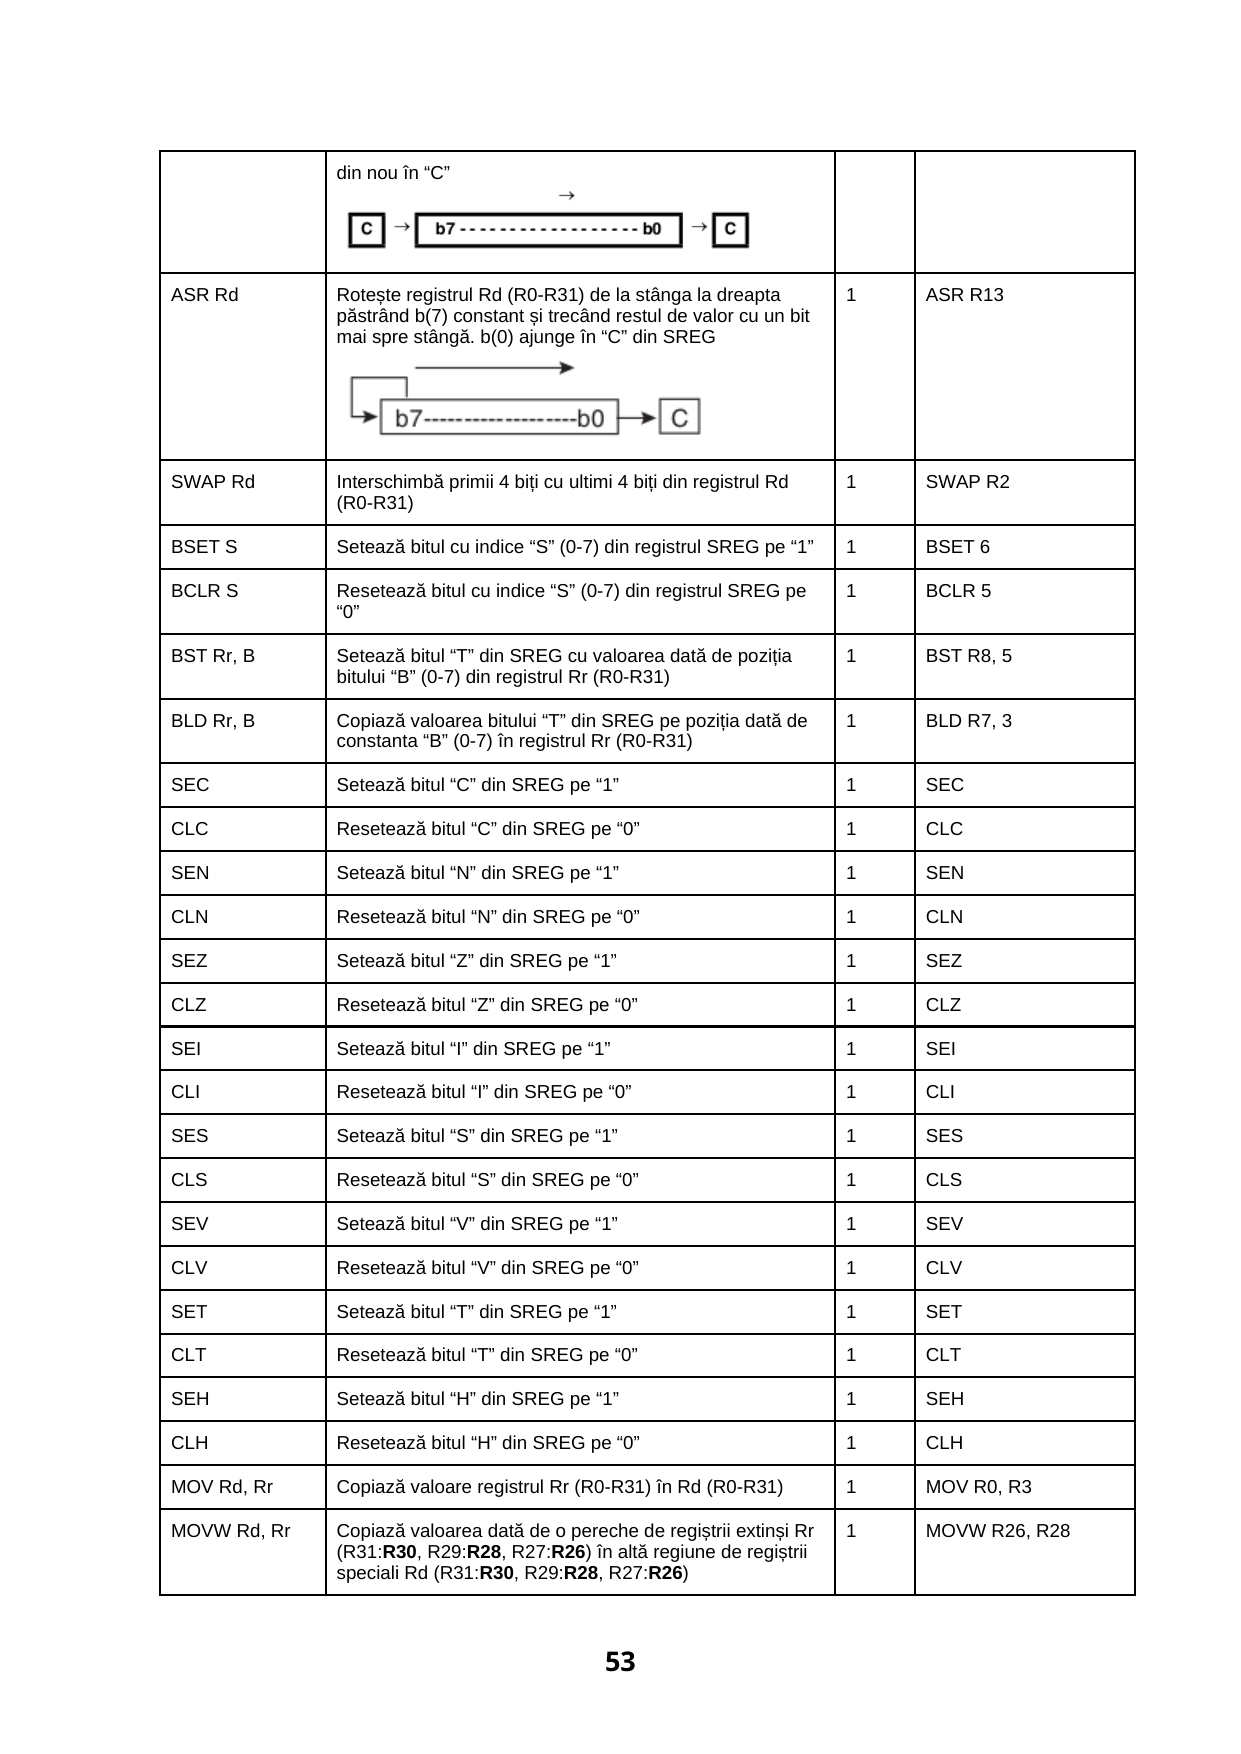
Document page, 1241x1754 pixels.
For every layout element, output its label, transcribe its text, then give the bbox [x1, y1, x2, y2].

table_cell SEI [916, 1028, 1134, 1069]
table_cell CLS [916, 1159, 1134, 1201]
table_cell SEN [161, 852, 325, 894]
table_cell SEI [161, 1028, 325, 1069]
table_cell CLI [161, 1071, 325, 1113]
table_cell Copiază valoarea bitului “T” din SREG pe poziția dată de constanta “B” (0-7) în registrul Rr (R0-R31) [327, 700, 834, 762]
table_cell Copiază valoare registrul Rr (R0-R31) în Rd (R0-R31) [327, 1466, 834, 1508]
table_cell Setează bitul “C” din SREG pe “1” [327, 764, 834, 806]
table_cell SET [161, 1291, 325, 1332]
table_cell SEC [161, 764, 325, 806]
table_cell 1 [836, 1203, 914, 1245]
table_cell CLS [161, 1159, 325, 1201]
table_cell BSET 6 [916, 526, 1134, 568]
table_cell 1 [836, 808, 914, 850]
table_cell Resetează bitul “S” din SREG pe “0” [327, 1159, 834, 1201]
table_cell 1 [836, 1247, 914, 1288]
table_cell Resetează bitul cu indice “S” (0-7) din registrul SREG pe “0” [327, 570, 834, 633]
table_cell Resetează bitul “I” din SREG pe “0” [327, 1071, 834, 1113]
table_cell Setează bitul “S” din SREG pe “1” [327, 1115, 834, 1157]
table_cell 1 [836, 274, 914, 459]
table_cell SEH [916, 1378, 1134, 1420]
table_cell Rotește registrul Rd (R0-R31) de la stânga la dreapta păstrând b(7) constant și trecând restul de valor cu un bit mai spre stângă. b(0) ajunge în “C” din SREG [327, 274, 834, 459]
table_cell SEZ [916, 940, 1134, 982]
table_cell CLH [161, 1422, 325, 1464]
table_cell 1 [836, 570, 914, 633]
table_cell Setează bitul cu indice “S” (0-7) din registrul SREG pe “1” [327, 526, 834, 568]
table_cell SWAP Rd [161, 461, 325, 524]
table_cell 1 [836, 700, 914, 762]
table_cell SEC [916, 764, 1134, 806]
table_cell 1 [836, 940, 914, 982]
table_cell CLT [916, 1335, 1134, 1376]
table_cell Interschimbă primii 4 biți cu ultimi 4 biți din registrul Rd (R0-R31) [327, 461, 834, 524]
table_cell Copiază valoarea dată de o pereche de regiștrii extinși Rr (R31:R30, R29:R28, R27:R26) în altă regiune de regiștrii speciali Rd (R31:R30, R29:R28, R27:R26) [327, 1510, 834, 1593]
table_cell BCLR 5 [916, 570, 1134, 633]
table_cell Setează bitul “H” din SREG pe “1” [327, 1378, 834, 1420]
table_cell BCLR S [161, 570, 325, 633]
table_cell SWAP R2 [916, 461, 1134, 524]
table_cell Resetează bitul “V” din SREG pe “0” [327, 1247, 834, 1288]
table_cell Resetează bitul “C” din SREG pe “0” [327, 808, 834, 850]
table_cell 1 [836, 1071, 914, 1113]
table_cell 1 [836, 1335, 914, 1376]
table_cell BLD Rr, B [161, 700, 325, 762]
table_cell 1 [836, 461, 914, 524]
table_cell ASR Rd [161, 274, 325, 459]
table_cell [916, 152, 1134, 272]
table_cell SET [916, 1291, 1134, 1332]
table_cell Resetează bitul “N” din SREG pe “0” [327, 896, 834, 938]
table_cell Setează bitul “I” din SREG pe “1” [327, 1028, 834, 1069]
table_cell SES [161, 1115, 325, 1157]
table_cell Setează bitul “V” din SREG pe “1” [327, 1203, 834, 1245]
table_cell SEV [161, 1203, 325, 1245]
table_cell 1 [836, 1466, 914, 1508]
table_cell CLZ [161, 984, 325, 1025]
table_cell BSET S [161, 526, 325, 568]
table_cell 1 [836, 1510, 914, 1593]
table_cell 1 [836, 635, 914, 697]
table_cell Resetează bitul “Z” din SREG pe “0” [327, 984, 834, 1025]
table_cell SEH [161, 1378, 325, 1420]
table_cell CLH [916, 1422, 1134, 1464]
table_cell MOV R0, R3 [916, 1466, 1134, 1508]
table_cell CLT [161, 1335, 325, 1376]
table_cell CLZ [916, 984, 1134, 1025]
table_cell 1 [836, 764, 914, 806]
table_cell CLV [916, 1247, 1134, 1288]
table_cell SEN [916, 852, 1134, 894]
table_cell Resetează bitul “T” din SREG pe “0” [327, 1335, 834, 1376]
table_cell 1 [836, 896, 914, 938]
table_cell 1 [836, 1159, 914, 1201]
table_cell [836, 152, 914, 272]
table_cell MOVW R26, R28 [916, 1510, 1134, 1593]
table_cell din nou în “C” [327, 152, 834, 272]
table_cell Setează bitul “T” din SREG cu valoarea dată de poziția bitului “B” (0-7) din registrul Rr (R0-R31) [327, 635, 834, 697]
table_cell CLC [916, 808, 1134, 850]
table_cell 1 [836, 984, 914, 1025]
table_cell MOVW Rd, Rr [161, 1510, 325, 1593]
picture [336, 183, 760, 262]
table_cell 1 [836, 1422, 914, 1464]
table_cell 1 [836, 526, 914, 568]
table_cell Setează bitul “Z” din SREG pe “1” [327, 940, 834, 982]
table_cell 1 [836, 1378, 914, 1420]
picture [336, 347, 712, 449]
table_cell SEV [916, 1203, 1134, 1245]
table_cell CLN [161, 896, 325, 938]
table_cell Setează bitul “T” din SREG pe “1” [327, 1291, 834, 1332]
table_cell SES [916, 1115, 1134, 1157]
table_cell Setează bitul “N” din SREG pe “1” [327, 852, 834, 894]
table_cell BST Rr, B [161, 635, 325, 697]
table_cell ASR R13 [916, 274, 1134, 459]
table_cell 1 [836, 852, 914, 894]
table_cell SEZ [161, 940, 325, 982]
table_cell BLD R7, 3 [916, 700, 1134, 762]
table_cell 1 [836, 1115, 914, 1157]
table_cell [161, 152, 325, 272]
table_cell Resetează bitul “H” din SREG pe “0” [327, 1422, 834, 1464]
table_cell 1 [836, 1028, 914, 1069]
table_cell CLV [161, 1247, 325, 1288]
table_cell BST R8, 5 [916, 635, 1134, 697]
table_cell 1 [836, 1291, 914, 1332]
table_cell CLI [916, 1071, 1134, 1113]
table_cell CLN [916, 896, 1134, 938]
table_cell CLC [161, 808, 325, 850]
table_cell MOV Rd, Rr [161, 1466, 325, 1508]
